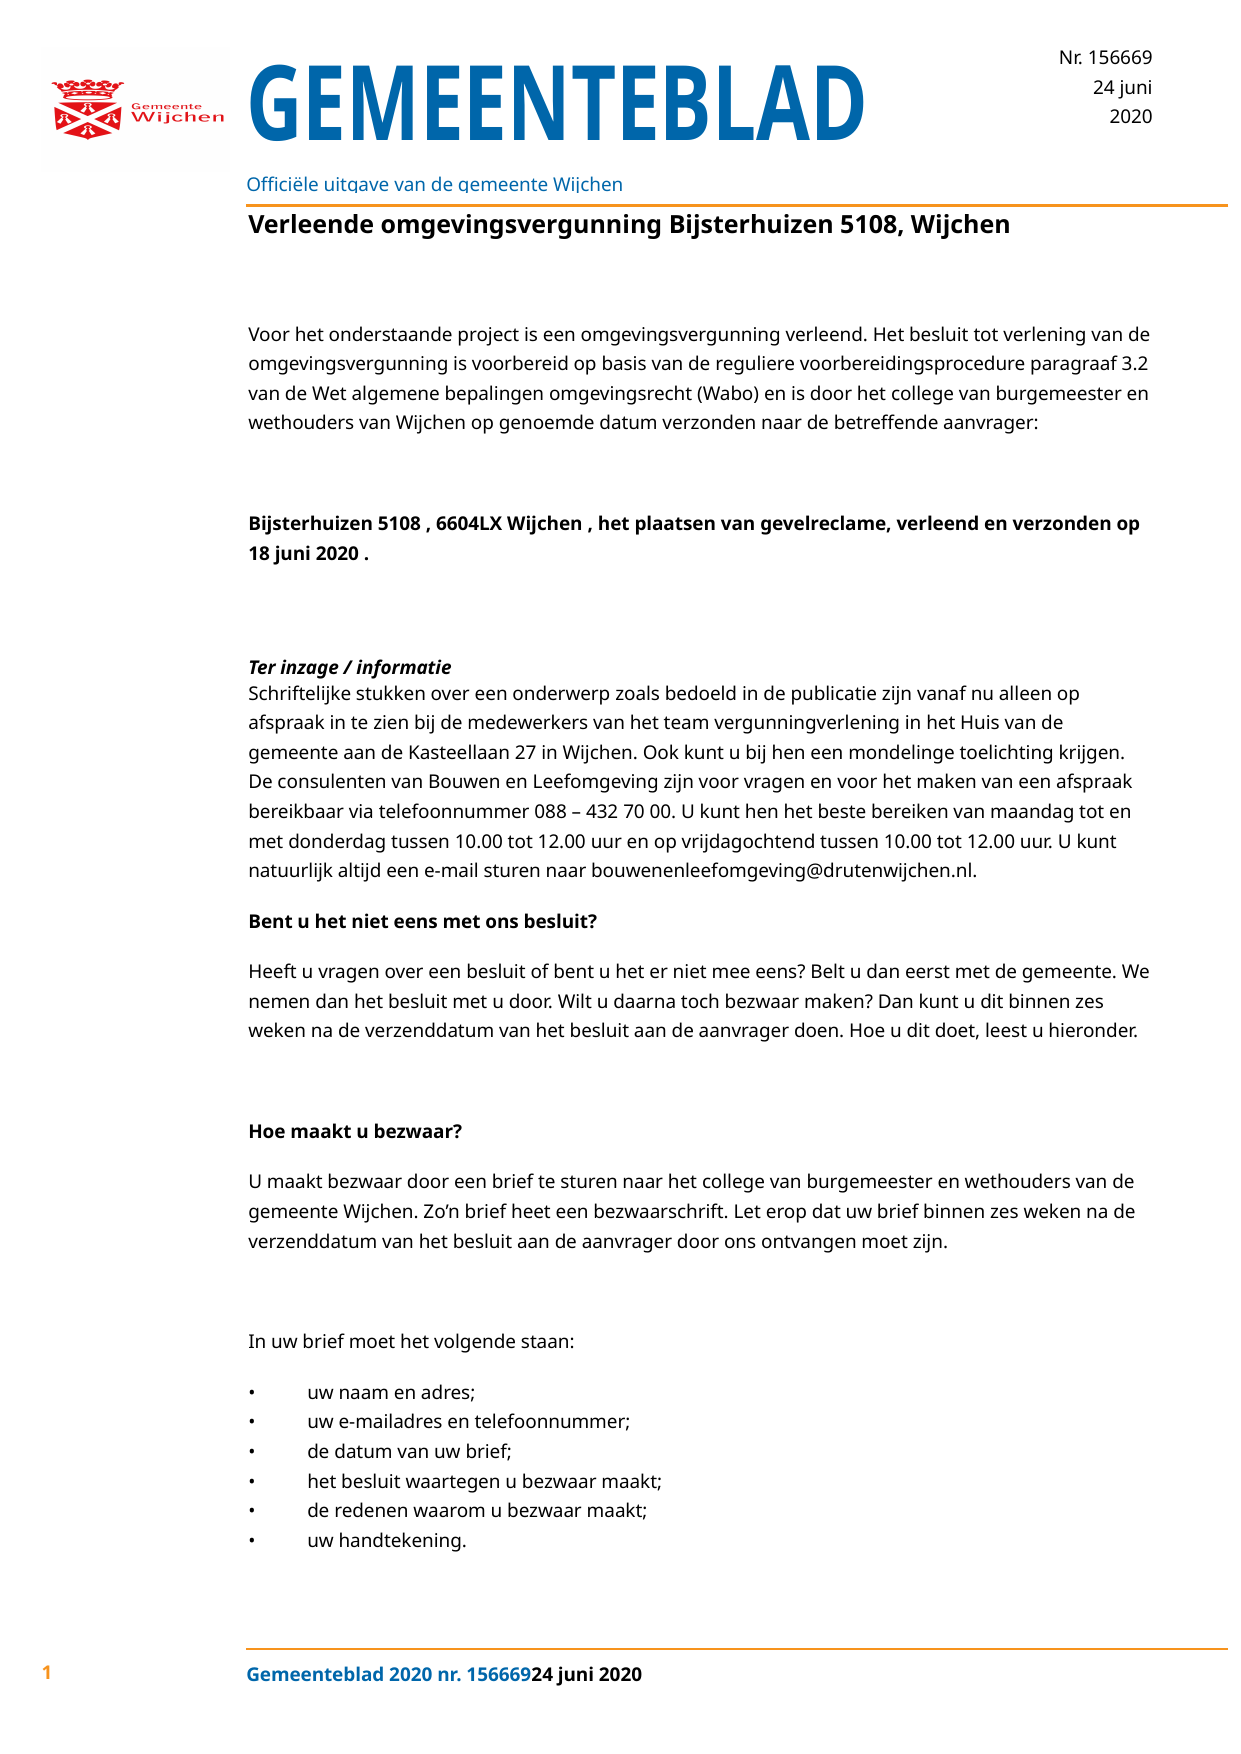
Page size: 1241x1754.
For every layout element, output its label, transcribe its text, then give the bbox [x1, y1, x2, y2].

text Voor het onderstaande project is een omgevingsvergunning verleend. Het besluit tot verlening van de omgevingsvergunning is voorbereid op basis van de reguliere voorbereidingsprocedure paragraaf 3.2 van de Wet algemene bepalingen omgevingsrecht (Wabo) en is door het college van burgemeester en wethouders van Wijchen op genoemde datum verzonden naar de betreffende aanvrager: [248, 321, 1152, 435]
text Heeft u vragen over een besluit of bent u het er niet mee eens? Belt u dan eerst met de gemeente. We nemen dan het besluit met u door. Wilt u daarna toch bezwaar maken? Dan kunt u dit binnen zes weken na de verzenddatum van het besluit aan de aanvrager doen. Hoe u dit doet, leest u hieronder. [248, 958, 1152, 1043]
text Verleende omgevingsvergunning Bijsterhuizen 5108, Wijchen [248, 207, 1152, 241]
list uw e-mailadres en telefoonnummer; [248, 1409, 1152, 1434]
list de datum van uw brief; [248, 1438, 1152, 1464]
text U maakt bezwaar door een brief te sturen naar het college van burgemeester en wethouders van de gemeente Wijchen. Zo’n brief heet een bezwaarschrift. Let erop dat uw brief binnen zes weken na de verzenddatum van het besluit aan de aanvrager door ons ontvangen moet zijn. [248, 1169, 1152, 1254]
text Hoe maakt u bezwaar? [248, 1118, 1152, 1144]
text Bent u het niet eens met ons besluit? [248, 908, 1152, 934]
list de redenen waarom u bezwaar maakt; [248, 1497, 1152, 1523]
picture [41, 47, 231, 172]
list uw naam en adres; [248, 1379, 1152, 1405]
text Schriftelijke stukken over een onderwerp zoals bedoeld in de publicatie zijn vanaf nu alleen op afspraak in te zien bij de medewerkers van het team vergunningverlening in het Huis van de gemeente aan de Kasteellaan 27 in Wijchen. Ook kunt u bij hen een mondelinge toelichting krijgen. De consulenten van Bouwen en Leefomgeving zijn voor vragen en voor het maken van een afspraak bereikbaar via telefoonnummer 088 – 432 70 00. U kunt hen het beste bereiken van maandag tot en met donderdag tussen 10.00 tot 12.00 uur en op vrijdagochtend tussen 10.00 tot 12.00 uur. U kunt natuurlijk altijd een e-mail sturen naar bouwenenleefomgeving@drutenwijchen.nl. [248, 680, 1152, 883]
list het besluit waartegen u bezwaar maakt; [248, 1468, 1152, 1494]
text Ter inzage / informatie [248, 654, 1152, 680]
list uw handtekening. [248, 1527, 1152, 1553]
text Bijsterhuizen 5108 , 6604LX Wijchen , het plaatsen van gevelreclame, verleend en verzonden op 18 juni 2020 . [248, 510, 1152, 566]
text In uw brief moet het volgende staan: [248, 1329, 1152, 1354]
